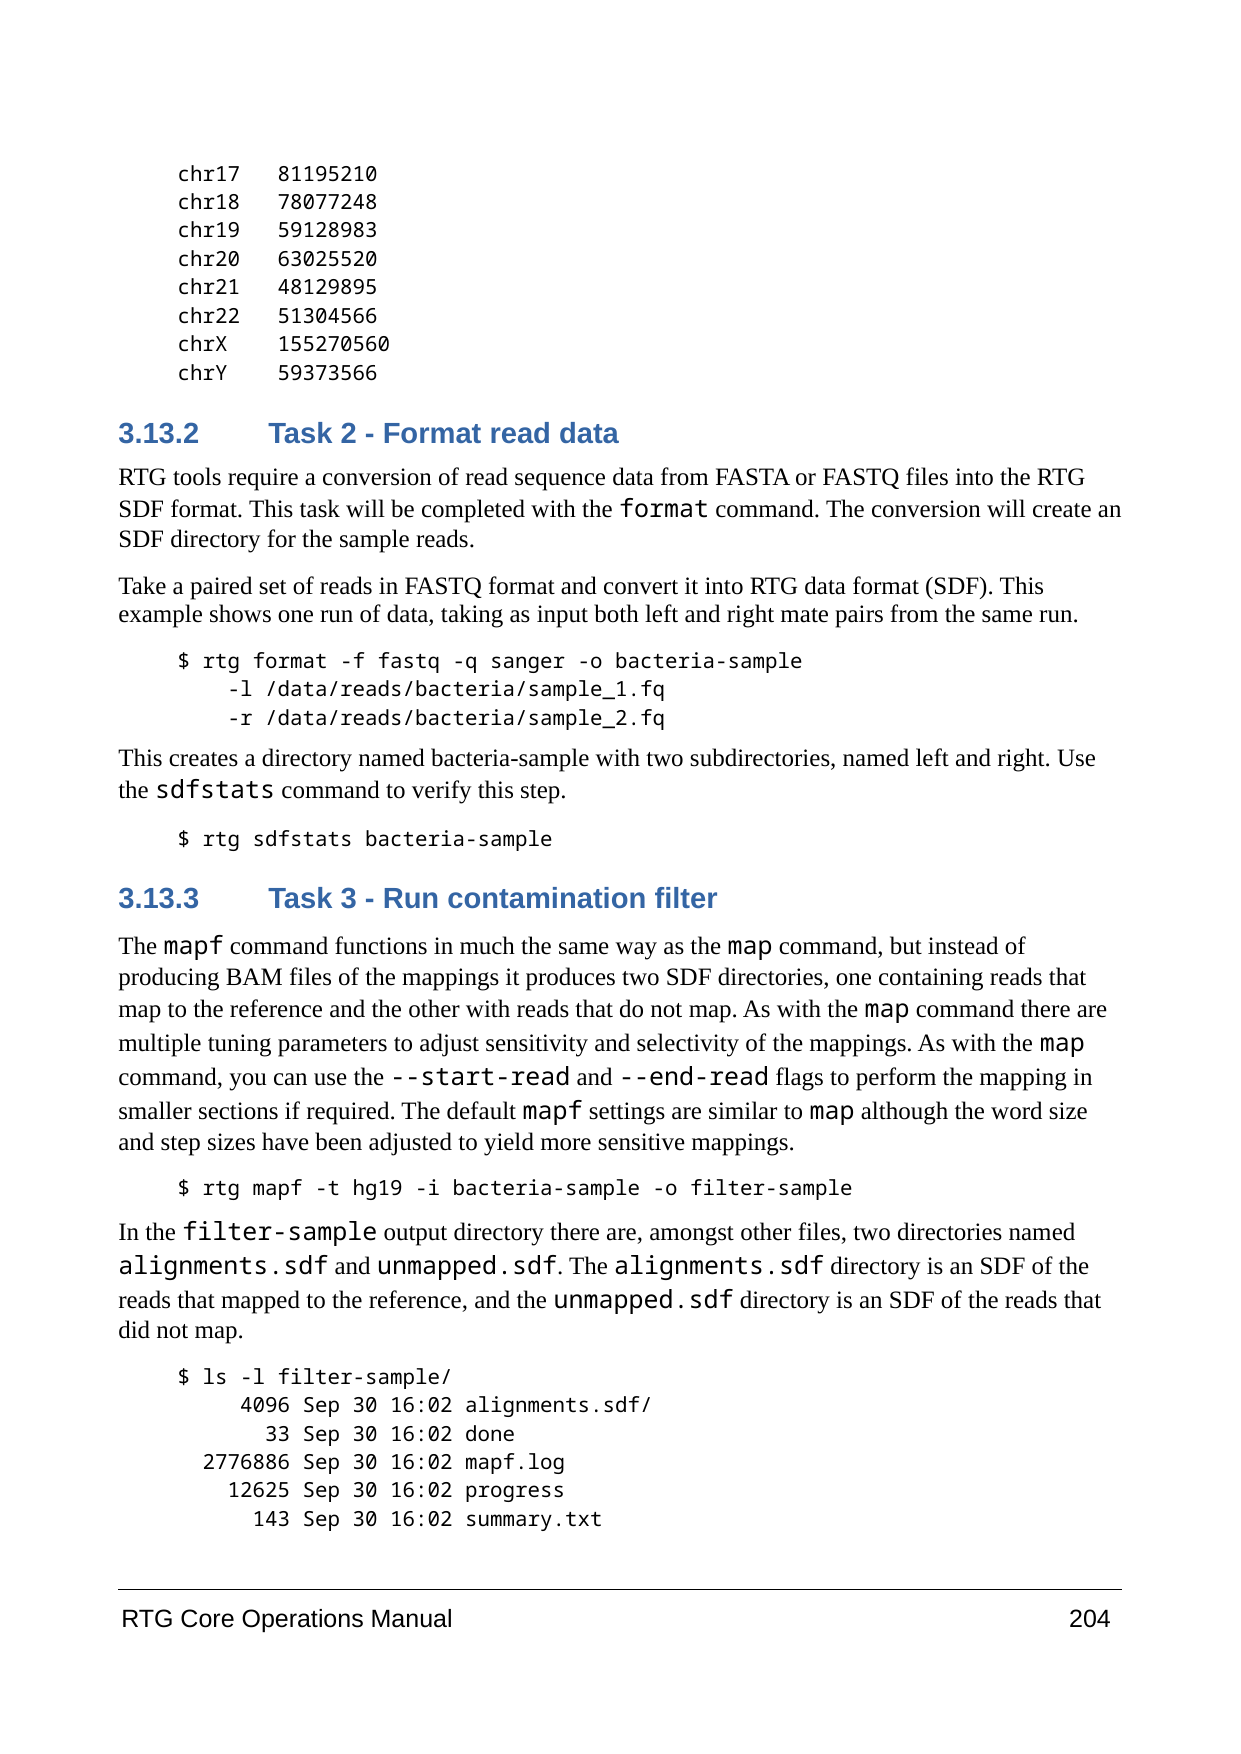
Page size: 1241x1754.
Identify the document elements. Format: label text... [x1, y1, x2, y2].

text 143 Sep 30 16:02 summary.txt [177, 1504, 1122, 1532]
text $ ls -l filter-sample/ [177, 1362, 1122, 1390]
text $ rtg mapf -t hg19 -i bacteria-sample -o filter-sample [177, 1173, 1122, 1201]
text 2776886 Sep 30 16:02 mapf.log [177, 1447, 1122, 1476]
text $ rtg sdfstats bacteria-sample [177, 824, 1122, 852]
text chrX 155270560 [177, 329, 1122, 358]
text chr22 51304566 [177, 301, 1122, 329]
text $ rtg format -f fastq -q sanger -o bacteria-sample [177, 646, 1122, 674]
text -r /data/reads/bacteria/sample_2.fq [177, 703, 1122, 731]
text chr20 63025520 [177, 244, 1122, 272]
text RTG tools require a conversion of read sequence data from FASTA or FASTQ files into the RTG SDF format. This task will be completed with the format command. The conversion will create an SDF directory for the sample reads. [118, 462, 1122, 553]
text The mapf command functions in much the same way as the map command, but instead of producing BAM files of the mappings it produces two SDF directories, one containing reads that map to the reference and the other with reads that do not map. As with the map command there are multiple tuning parameters to adjust sensitivity and selectivity of the mappings. As with the map command, you can use the --start-read and --end-read flags to perform the mapping in smaller sections if required. The default mapf settings are similar to map although the word size and step sizes have been adjusted to yield more sensitive mappings. [118, 927, 1122, 1155]
text 33 Sep 30 16:02 done [177, 1419, 1122, 1447]
text Take a paired set of reads in FASTQ format and convert it into RTG data format (SDF). This example shows one run of data, taking as input both left and right mate pairs from the same run. [118, 571, 1122, 628]
text chrY 59373566 [177, 358, 1122, 386]
subtitle Task 3 - Run contamination filter [118, 882, 1122, 915]
text 12625 Sep 30 16:02 progress [177, 1476, 1122, 1504]
text chr21 48129895 [177, 272, 1122, 301]
text chr18 78077248 [177, 187, 1122, 216]
text This creates a directory named bacteria-sample with two subdirectories, named left and right. Use the sdfstats command to verify this step. [118, 743, 1122, 806]
subtitle Task 2 - Format read data [118, 416, 1122, 449]
text -l /data/reads/bacteria/sample_1.fq [177, 674, 1122, 703]
text chr17 81195210 [177, 159, 1122, 187]
text 4096 Sep 30 16:02 alignments.sdf/ [177, 1390, 1122, 1419]
text chr19 59128983 [177, 216, 1122, 244]
text In the filter-sample output directory there are, amongst other files, two directories named alignments.sdf and unmapped.sdf. The alignments.sdf directory is an SDF of the reads that mapped to the reference, and the unmapped.sdf directory is an SDF of the reads that did not map. [118, 1213, 1122, 1344]
